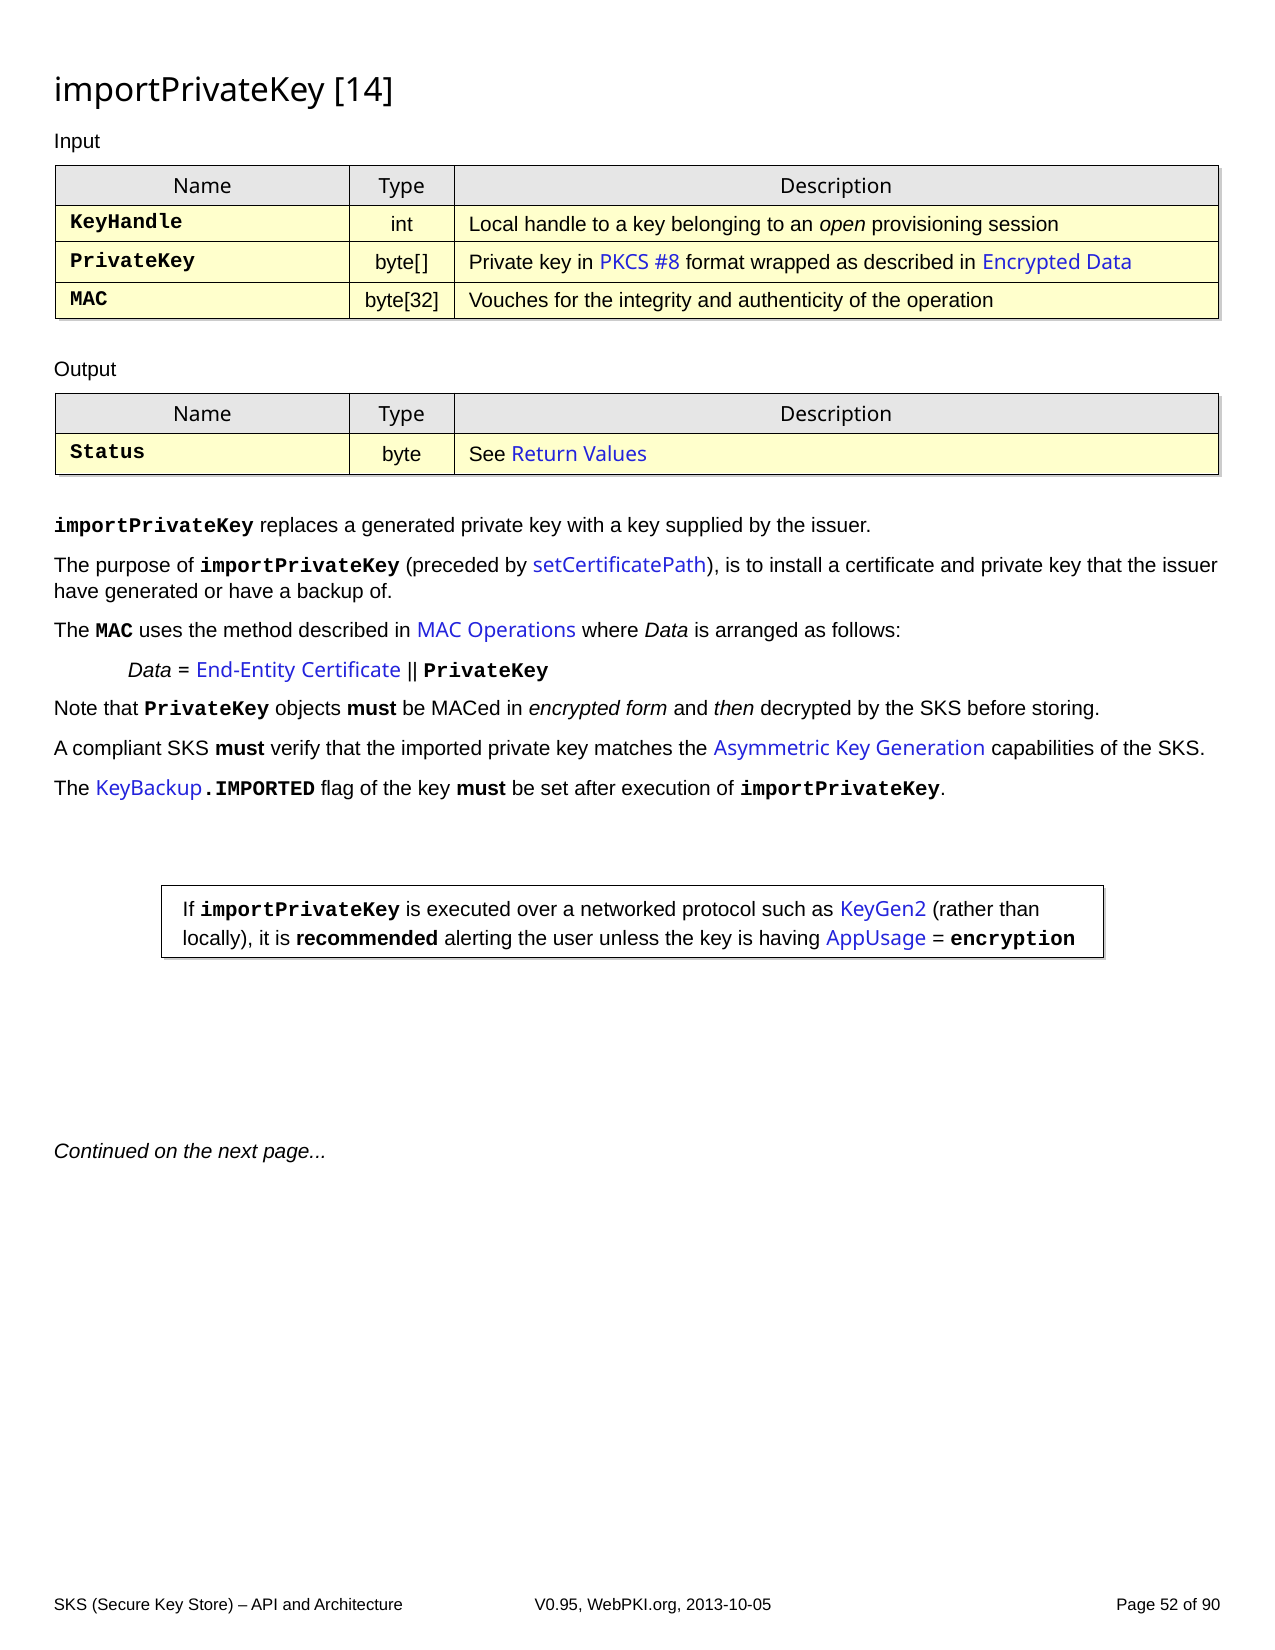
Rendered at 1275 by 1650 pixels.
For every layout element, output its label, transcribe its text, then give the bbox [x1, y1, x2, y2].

table_header Description [455, 394, 1218, 433]
text A compliant SKS must verify that the imported private key matches the Asymmetric Key Generation capabilities of the SKS. [54, 733, 1221, 761]
text The MAC uses the method described in MAC Operations where Data is arranged as follows: [54, 615, 1221, 643]
table_cell Local handle to a key belonging to an open provisioning session [455, 206, 1218, 241]
table_header Name [56, 394, 349, 433]
text Continued on the next page... [54, 1139, 1221, 1163]
subtitle importPrivateKey [14] [54, 66, 1221, 111]
text The KeyBackup.IMPORTED flag of the key must be set after execution of importPrivateKey. [54, 773, 1221, 802]
table_cell Private key in PKCS #8 format wrapped as described in Encrypted Data [455, 242, 1218, 282]
table_cell Status [56, 434, 349, 473]
table_cell byte⁮[32] [350, 283, 454, 318]
text Data = End-Entity Certificate || PrivateKey [54, 655, 1221, 684]
table_cell Vouches for the integrity and authenticity of the operation [455, 283, 1218, 318]
table_cell KeyHandle [56, 206, 349, 241]
table_header Description [455, 166, 1218, 205]
table_cell byte [350, 434, 454, 473]
table_header Name [56, 166, 349, 205]
text Output [54, 357, 1221, 381]
table_cell See Return Values [455, 434, 1218, 473]
text Input [54, 129, 1221, 153]
table_header Type [350, 166, 454, 205]
table_header Type [350, 394, 454, 433]
table_cell MAC [56, 283, 349, 318]
table_header If importPrivateKey is executed over a networked protocol such as KeyGen2 (rather than locally), it is recommended alerting the user unless the key is having AppUsage = encryption [162, 886, 1103, 957]
text importPrivateKey replaces a generated private key with a key supplied by the issuer. [54, 513, 1221, 539]
text Note that PrivateKey objects must be MACed in encrypted form and then decrypted by the SKS before storing. [54, 695, 1221, 721]
table_cell byte⁮[ ] [350, 242, 454, 282]
text The purpose of importPrivateKey (preceded by setCertificatePath), is to install a certificate and private key that the issuer have generated or have a backup of. [54, 551, 1221, 603]
table_cell int [350, 206, 454, 241]
table_cell PrivateKey [56, 242, 349, 282]
